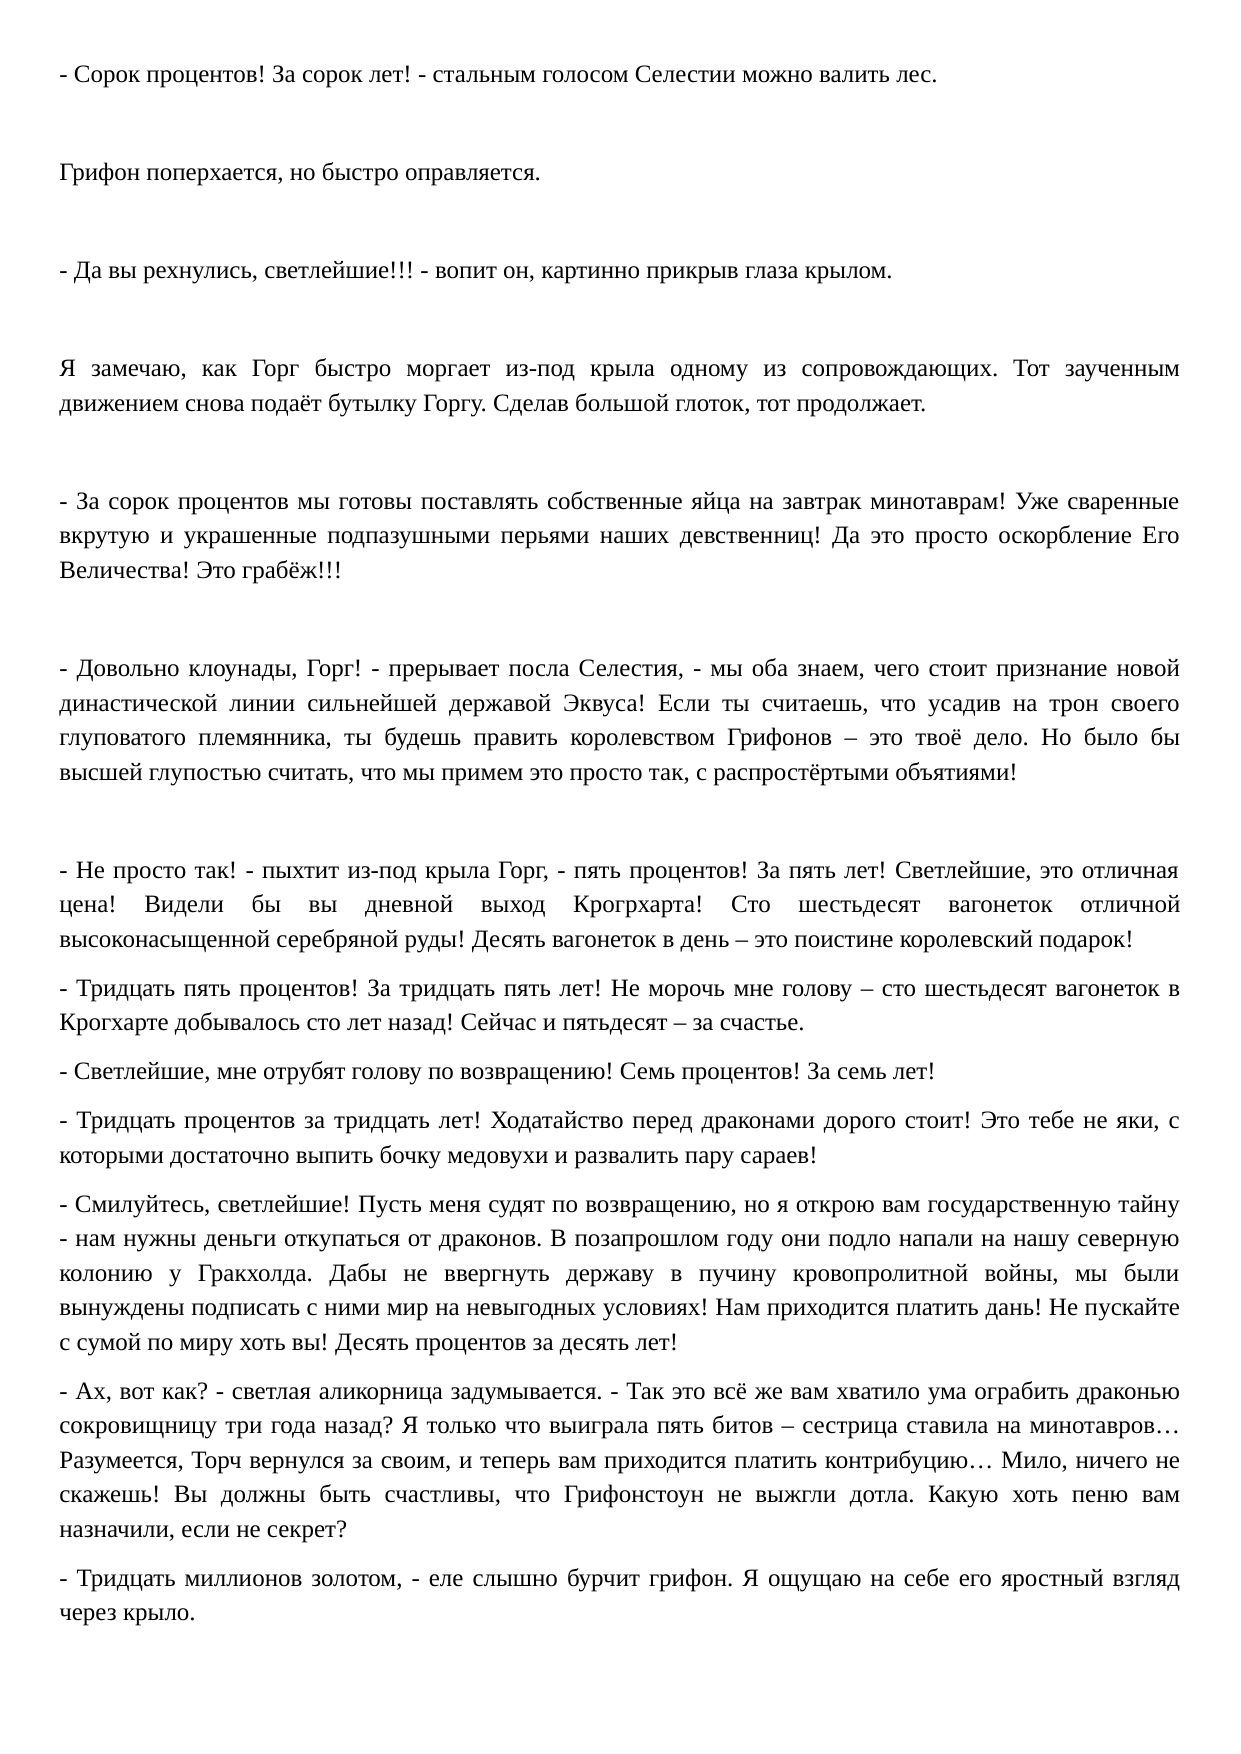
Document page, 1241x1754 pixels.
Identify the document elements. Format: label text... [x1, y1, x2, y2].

text - Тридцать пять процентов! За тридцать пять лет! Не морочь мне голову – сто шестьдесят вагонеток в Крогхарте добывалось сто лет назад! Сейчас и пятьдесят – за счастье. [59, 973, 1181, 1036]
text - Тридцать миллионов золотом, - еле слышно бурчит грифон. Я ощущаю на себе его яростный взгляд через крыло. [59, 1563, 1181, 1626]
text - Не просто так! - пыхтит из-под крыла Горг, - пять процентов! За пять лет! Светлейшие, это отличная цена! Видели бы вы дневной выход Крогрхарта! Сто шестьдесят вагонеток отличной высоконасыщенной серебряной руды! Десять вагонеток в день – это поистине королевский подарок! [59, 855, 1181, 952]
text - За сорок процентов мы готовы поставлять собственные яйца на завтрак минотаврам! Уже сваренные вкрутую и украшенные подпазушными перьями наших девственниц! Да это просто оскорбление Его Величества! Это грабёж!!! [59, 486, 1181, 584]
text - Светлейшие, мне отрубят голову по возвращению! Семь процентов! За семь лет! [59, 1056, 1181, 1085]
text - Ах, вот как? - светлая аликорница задумывается. - Так это всё же вам хватило ума ограбить драконью сокровищницу три года назад? Я только что выиграла пять битов – сестрица ставила на минотавров… Разумеется, Торч вернулся за своим, и теперь вам приходится платить контрибуцию… Мило, ничего не скажешь! Вы должны быть счастливы, что Грифонстоун не выжгли дотла. Какую хоть пеню вам назначили, если не секрет? [59, 1376, 1181, 1542]
text - Да вы рехнулись, светлейшие!!! - вопит он, картинно прикрыв глаза крылом. [59, 255, 1181, 284]
text - Сорок процентов! За сорок лет! - стальным голосом Селестии можно валить лес. [59, 59, 1181, 88]
text Я замечаю, как Горг быстро моргает из-под крыла одному из сопровождающих. Тот заученным движением снова подаёт бутылку Горгу. Сделав большой глоток, тот продолжает. [59, 353, 1181, 417]
text - Довольно клоунады, Горг! - прерывает посла Селестия, - мы оба знаем, чего стоит признание новой династической линии сильнейшей державой Эквуса! Если ты считаешь, что усадив на трон своего глуповатого племянника, ты будешь править королевством Грифонов – это твоё дело. Но было бы высшей глупостью считать, что мы примем это просто так, с распростёртыми объятиями! [59, 653, 1181, 785]
text Грифон поперхается, но быстро оправляется. [59, 157, 1181, 186]
text - Тридцать процентов за тридцать лет! Ходатайство перед драконами дорого стоит! Это тебе не яки, с которыми достаточно выпить бочку медовухи и развалить пару сараев! [59, 1105, 1181, 1168]
text - Смилуйтесь, светлейшие! Пусть меня судят по возвращению, но я открою вам государственную тайну - нам нужны деньги откупаться от драконов. В позапрошлом году они подло напали на нашу северную колонию у Гракхолда. Дабы не ввергнуть державу в пучину кровопролитной войны, мы были вынуждены подписать с ними мир на невыгодных условиях! Нам приходится платить дань! Не пускайте с сумой по миру хоть вы! Десять процентов за десять лет! [59, 1189, 1181, 1356]
